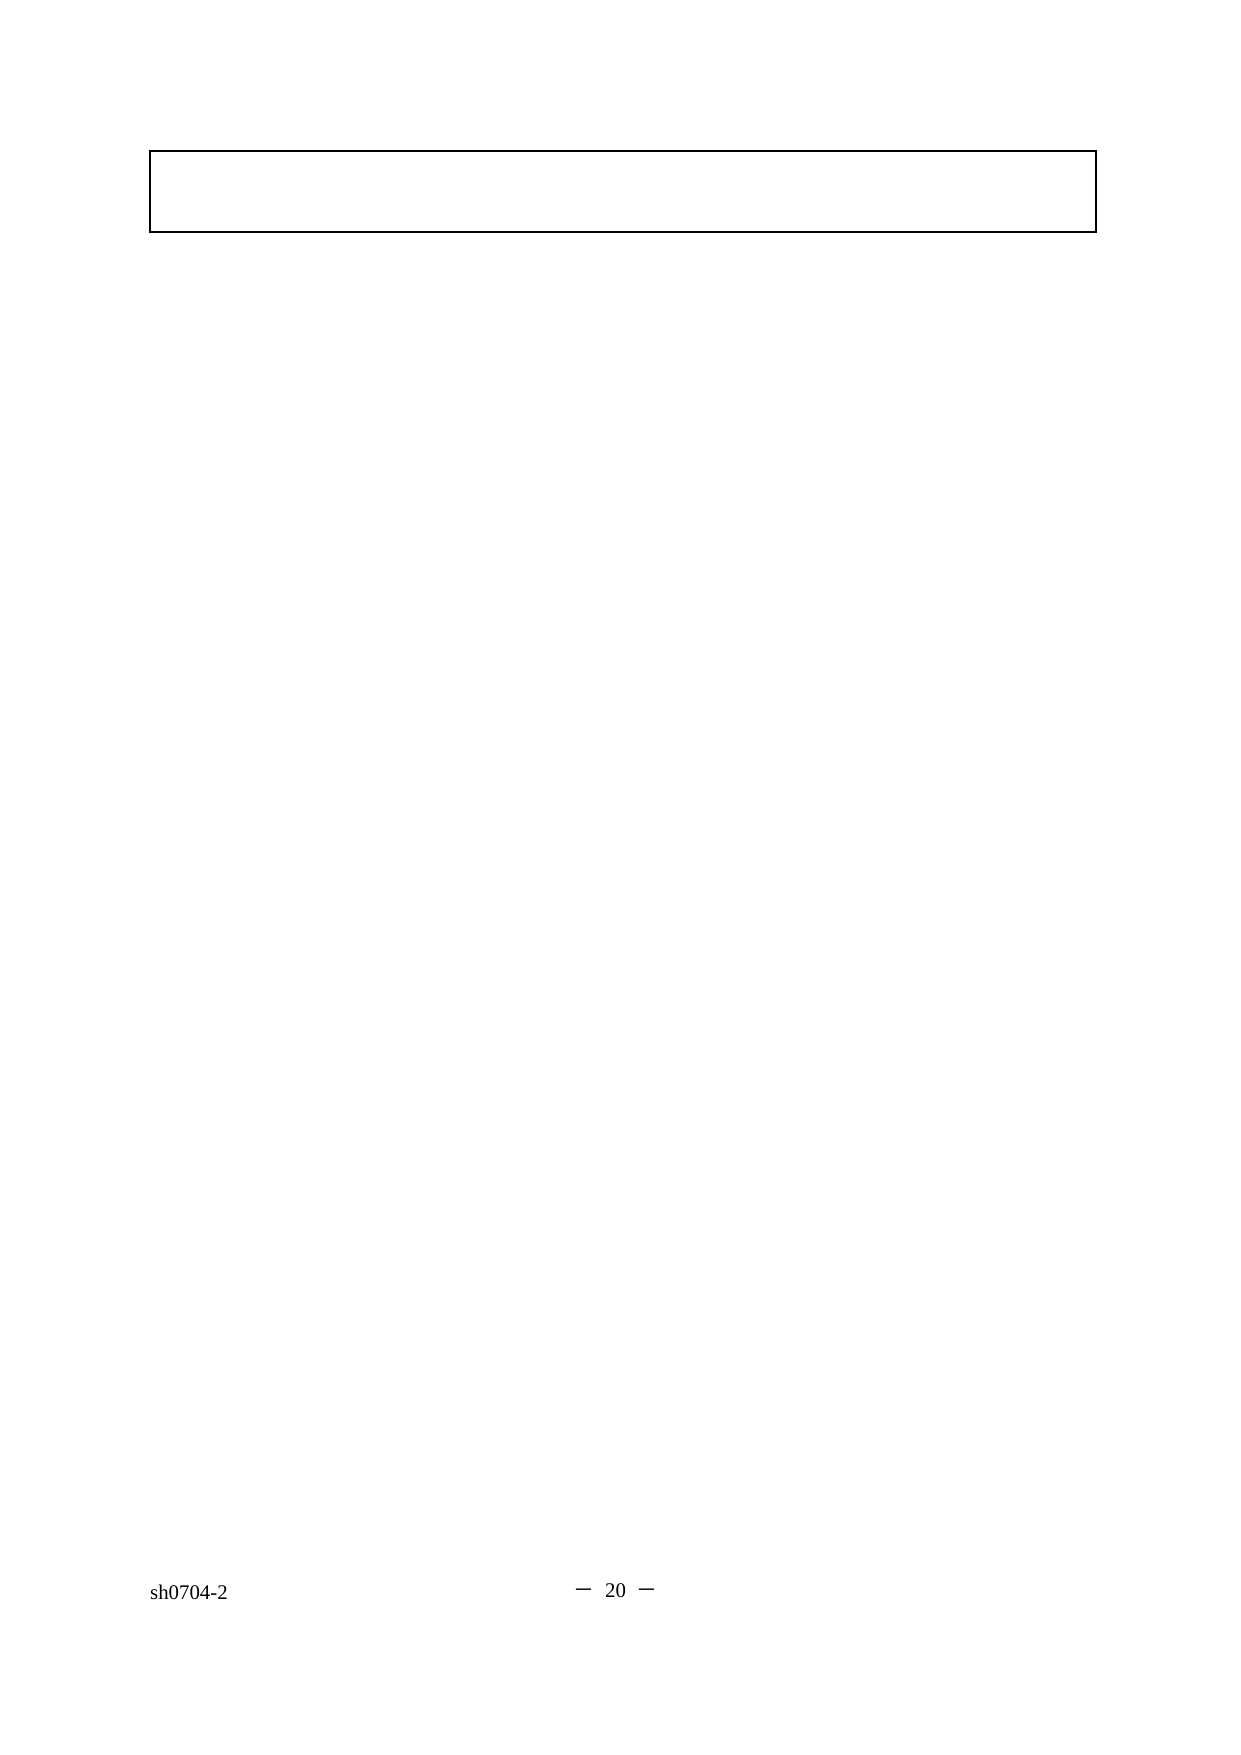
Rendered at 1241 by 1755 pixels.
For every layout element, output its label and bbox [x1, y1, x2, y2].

table_cell [151, 152, 1095, 231]
